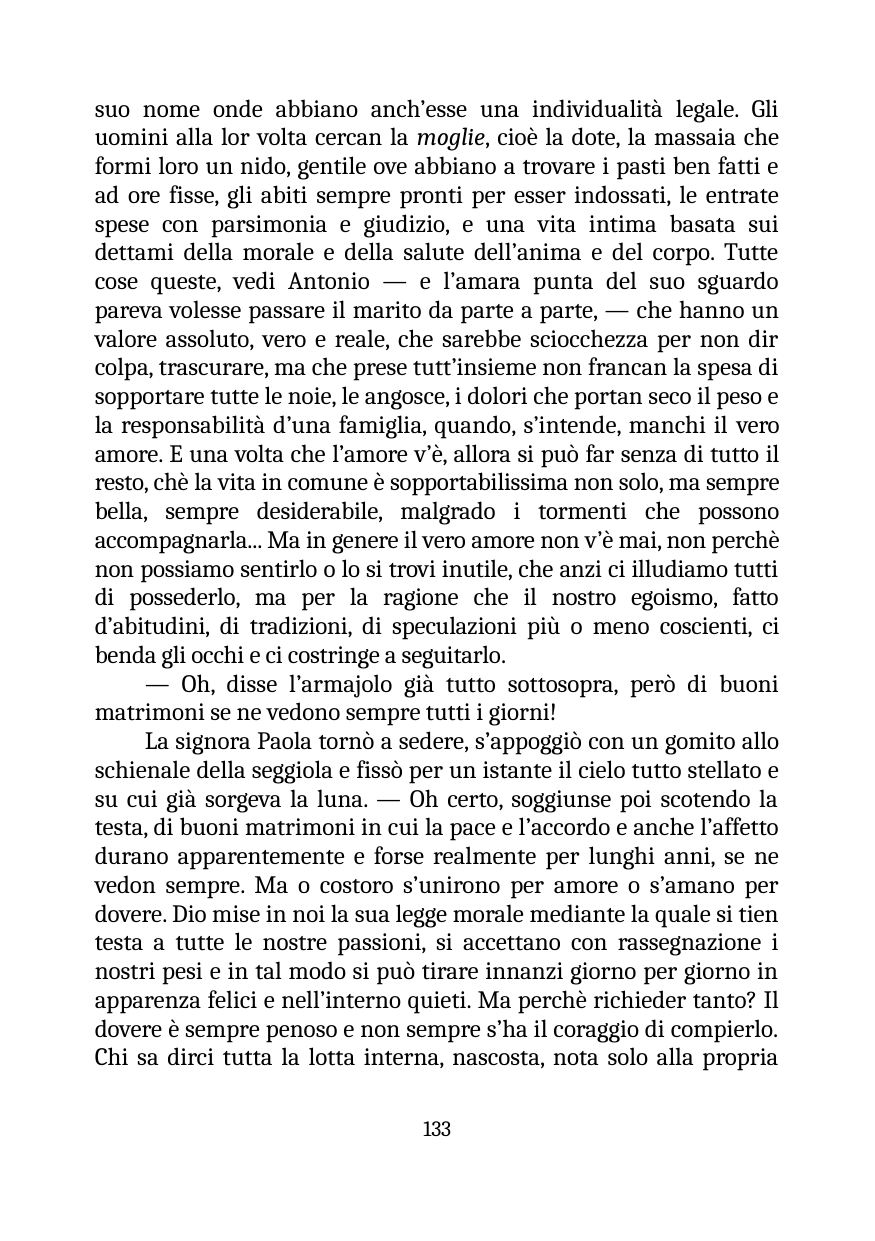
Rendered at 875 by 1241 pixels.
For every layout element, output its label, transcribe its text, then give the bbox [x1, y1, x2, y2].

text La signora Paola tornò a sedere, s’appoggiò con un gomito allo schienale della seggiola e fissò per un istante il cielo tutto stellato e su cui già sorgeva la luna. — Oh certo, soggiunse poi scotendo la testa, di buoni matrimoni in cui la pace e l’accordo e anche l’affetto durano apparentemente e forse realmente per lunghi anni, se ne vedon sempre. Ma o costoro s’unirono per amore o s’amano per dovere. Dio mise in noi la sua legge morale mediante la quale si tien testa a tutte le nostre passioni, si accettano con rassegnazione i nostri pesi e in tal modo si può tirare innanzi giorno per giorno in apparenza felici e nell’interno quieti. Ma perchè richieder tanto? Il dovere è sempre penoso e non sempre s’ha il coraggio di compierlo. Chi sa dirci tutta la lotta interna, nascosta, nota solo alla propria [94, 727, 779, 1072]
text suo nome onde abbiano anch’esse una individualità legale. Gli uomini alla lor volta cercan la moglie, cioè la dote, la massaia che formi loro un nido, gentile ove abbiano a trovare i pasti ben fatti e ad ore fisse, gli abiti sempre pronti per esser indossati, le entrate spese con parsimonia e giudizio, e una vita intima basata sui dettami della morale e della salute dell’anima e del corpo. Tutte cose queste, vedi Antonio — e l’amara punta del suo sguardo pareva volesse passare il marito da parte a parte, — che hanno un valore assoluto, vero e reale, che sarebbe sciocchezza per non dir colpa, trascurare, ma che prese tutt’insieme non francan la spesa di sopportare tutte le noie, le angosce, i dolori che portan seco il peso e la responsabilità d’una famiglia, quando, s’intende, manchi il vero amore. E una volta che l’amore v’è, allora si può far senza di tutto il resto, chè la vita in comune è sopportabilissima non solo, ma sempre bella, sempre desiderabile, malgrado i tormenti che possono accompagnarla... Ma in genere il vero amore non v’è mai, non perchè non possiamo sentirlo o lo si trovi inutile, che anzi ci illudiamo tutti di possederlo, ma per la ragione che il nostro egoismo, fatto d’abitudini, di tradizioni, di speculazioni più o meno coscienti, ci benda gli occhi e ci costringe a seguitarlo. [94, 94, 779, 669]
text — Oh, disse l’armajolo già tutto sottosopra, però di buoni matrimoni se ne vedono sempre tutti i giorni! [94, 669, 779, 727]
